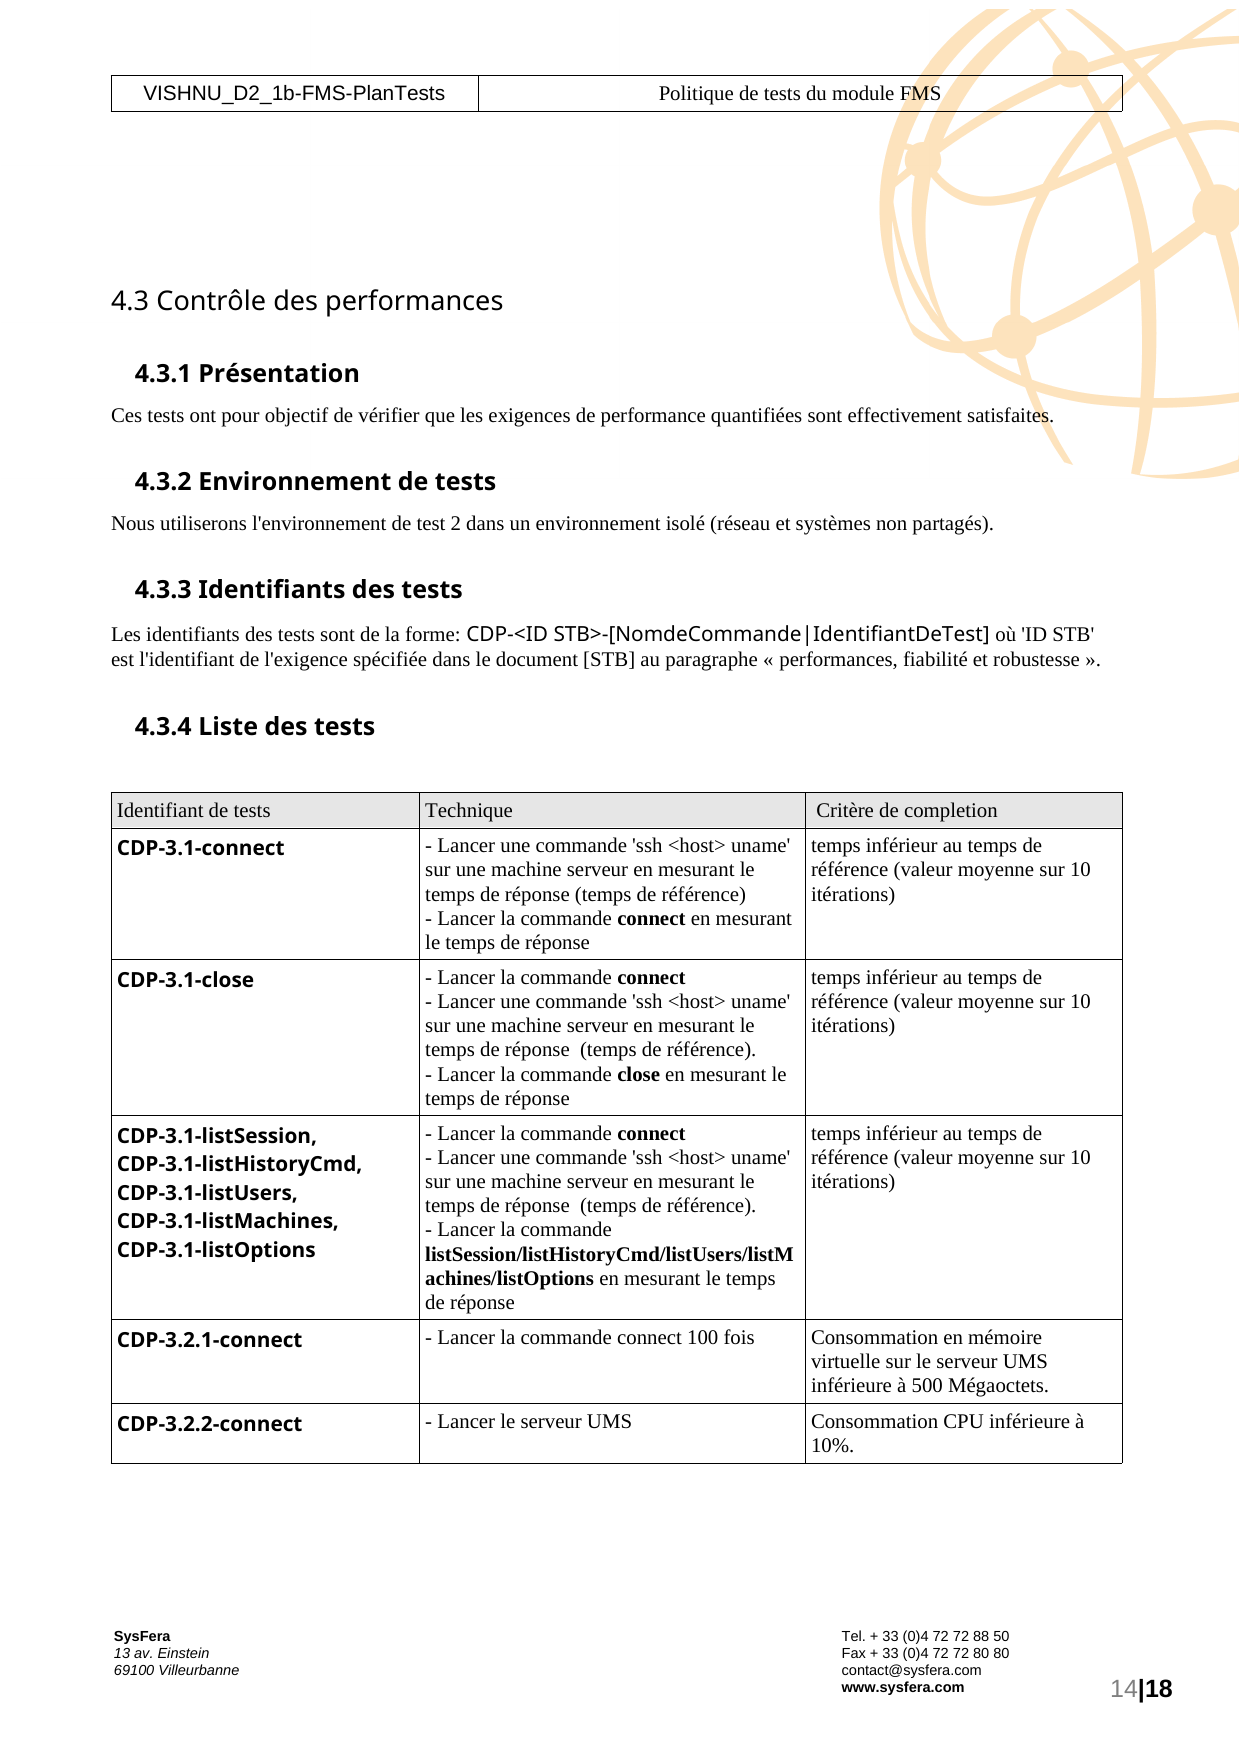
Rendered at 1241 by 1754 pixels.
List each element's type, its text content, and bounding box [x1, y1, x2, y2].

subtitle Environnement de tests [134, 481, 1122, 498]
table_cell Consommation CPU inférieure à 10%. [806, 1404, 1122, 1463]
table_cell CDP-3.1-close [112, 960, 419, 1115]
table_cell CDP-3.1-connect [112, 829, 419, 959]
table_cell CDP-3.2.2-connect [112, 1404, 419, 1463]
table_cell CDP-3.1-listSession, CDP-3.1-listHistoryCmd, CDP-3.1-listUsers, CDP-3.1-listMachines, CDP-3.1-listOptions [112, 1116, 419, 1319]
table_cell - Lancer une commande 'ssh <host> uname' sur une machine serveur en mesurant le temps de réponse (temps de référence) - Lancer la commande connect en mesurant le temps de réponse [420, 829, 805, 959]
table_cell temps inférieur au temps de référence (valeur moyenne sur 10 itérations) [806, 960, 1122, 1115]
table_cell - Lancer le serveur UMS [420, 1404, 805, 1463]
table_cell Consommation en mémoire virtuelle sur le serveur UMS inférieure à 500 Mégaoctets. [806, 1320, 1122, 1403]
text Nous utiliserons l'environnement de test 2 dans un environnement isolé (réseau et systèmes non partagés). [111, 511, 1122, 535]
table_cell - Lancer la commande connect - Lancer une commande 'ssh <host> uname' sur une machine serveur en mesurant le temps de réponse (temps de référence). - Lancer la commande listSession/listHistoryCmd/listUsers/listMachines/listOptions en mesurant le temps de réponse [420, 1116, 805, 1319]
subtitle Liste des tests [134, 709, 1122, 743]
table_header Technique [420, 793, 805, 827]
table_cell - Lancer la commande connect 100 fois [420, 1320, 805, 1403]
table_header Critère de completion [806, 793, 1122, 827]
table_header Identifiant de tests [112, 793, 419, 827]
table_cell temps inférieur au temps de référence (valeur moyenne sur 10 itérations) [806, 829, 1122, 959]
text Les identifiants des tests sont de la forme: CDP-<ID STB>-[NomdeCommande|IdentifiantDeTest] où 'ID STB' est l'identifiant de l'exigence spécifiée dans le document [STB] au paragraphe « performances, fiabilité et robustesse ». [111, 619, 1122, 671]
table_cell temps inférieur au temps de référence (valeur moyenne sur 10 itérations) [806, 1116, 1122, 1319]
table_cell CDP-3.2.1-connect [112, 1320, 419, 1403]
picture [1, 9, 1239, 479]
table_cell - Lancer la commande connect - Lancer une commande 'ssh <host> uname' sur une machine serveur en mesurant le temps de réponse (temps de référence). - Lancer la commande close en mesurant le temps de réponse [420, 960, 805, 1115]
subtitle Identifiants des tests [134, 572, 1122, 606]
